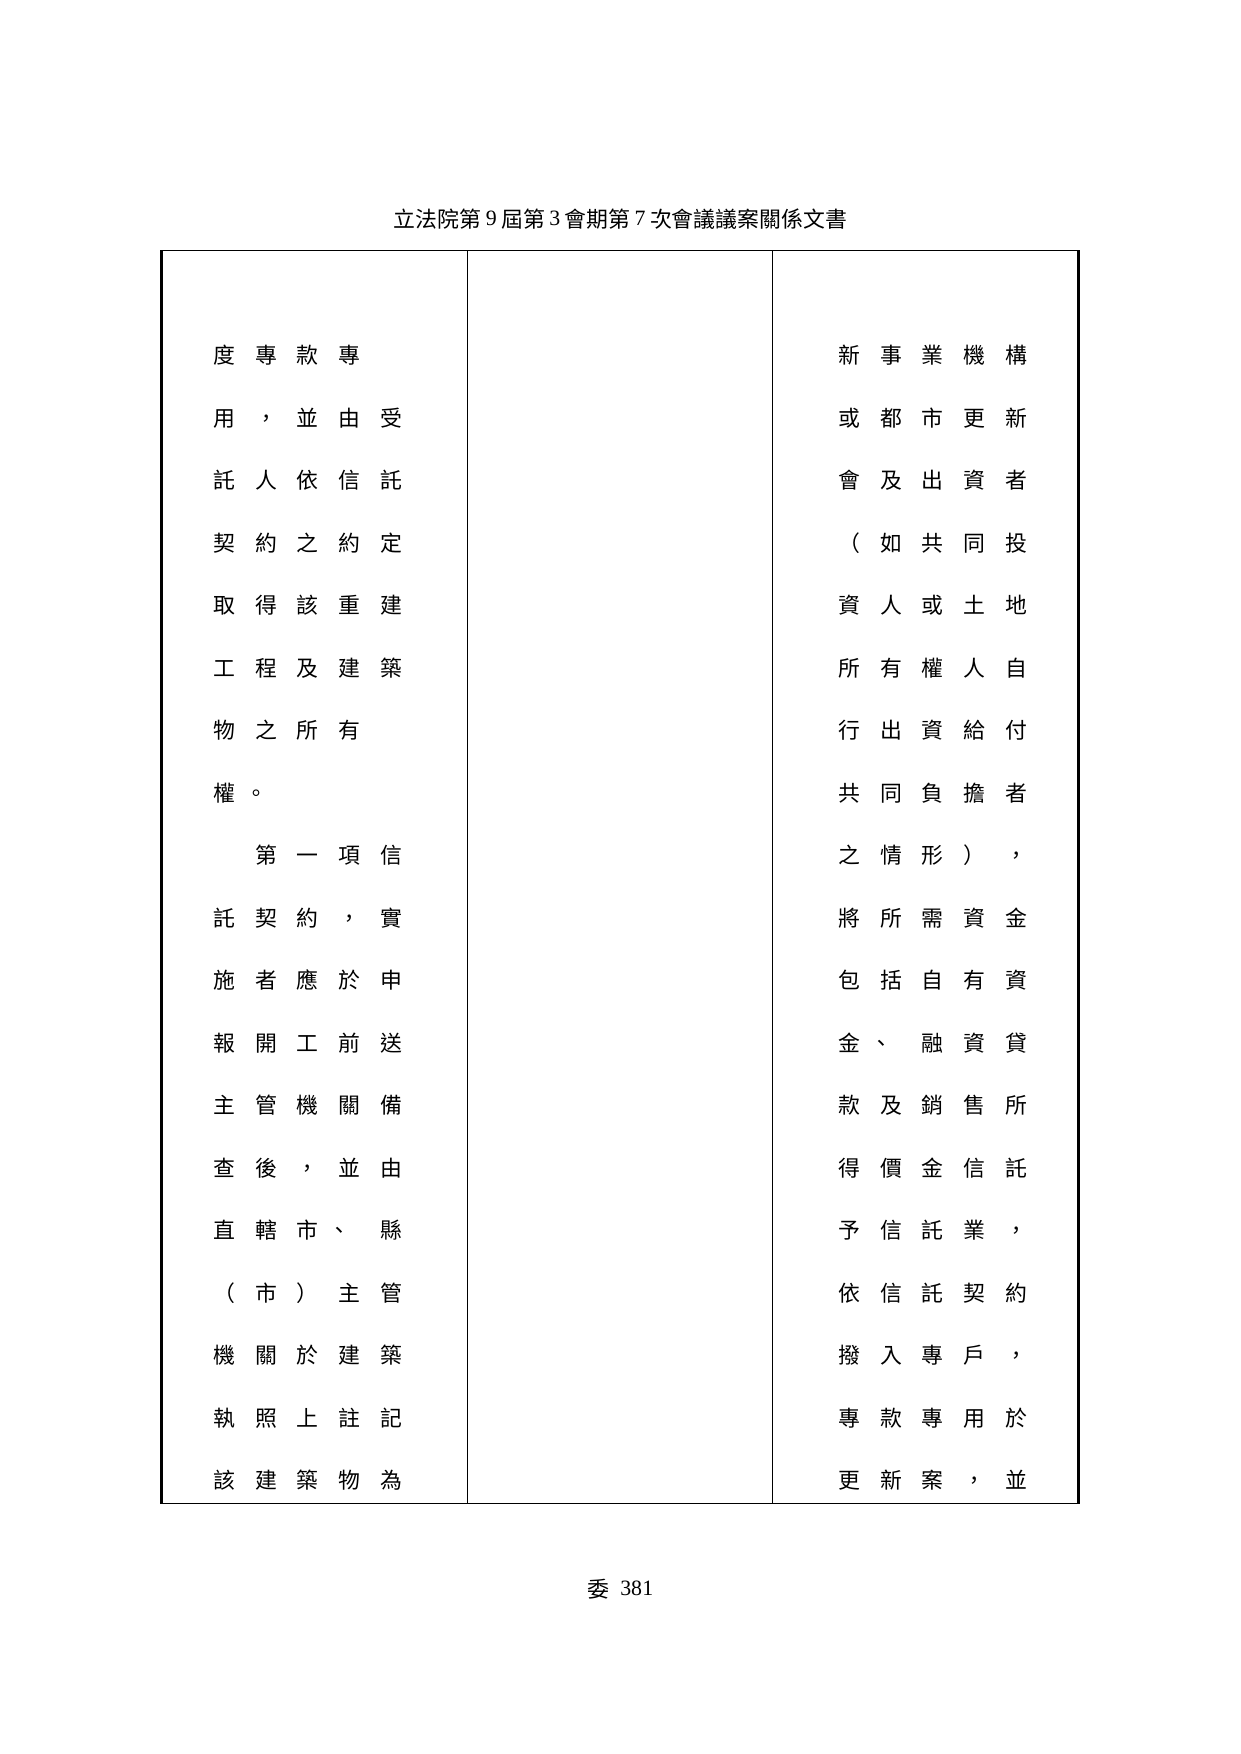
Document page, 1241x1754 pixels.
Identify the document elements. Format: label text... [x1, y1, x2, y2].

table_cell 新事業機構或都市更新會及出資者（如共同投資人或土地所有權人自行出資給付共同負擔者之情形），將所需資金包括自有資金、融資貸款及銷售所得價金信託予信託業，依信託契約撥入專戶，專款專用於更新案，並 [773, 251, 1077, 1503]
table_cell [468, 251, 772, 1503]
table_cell 度專款專用，並由受託人依信託契約之約定取得該重建工程及建築物之所有權。 第一項信託契約，實施者應於申報開工前送主管機關備查後，並由直轄市、縣（市）主管機關於建築執照上註記該建築物為 [163, 251, 467, 1503]
